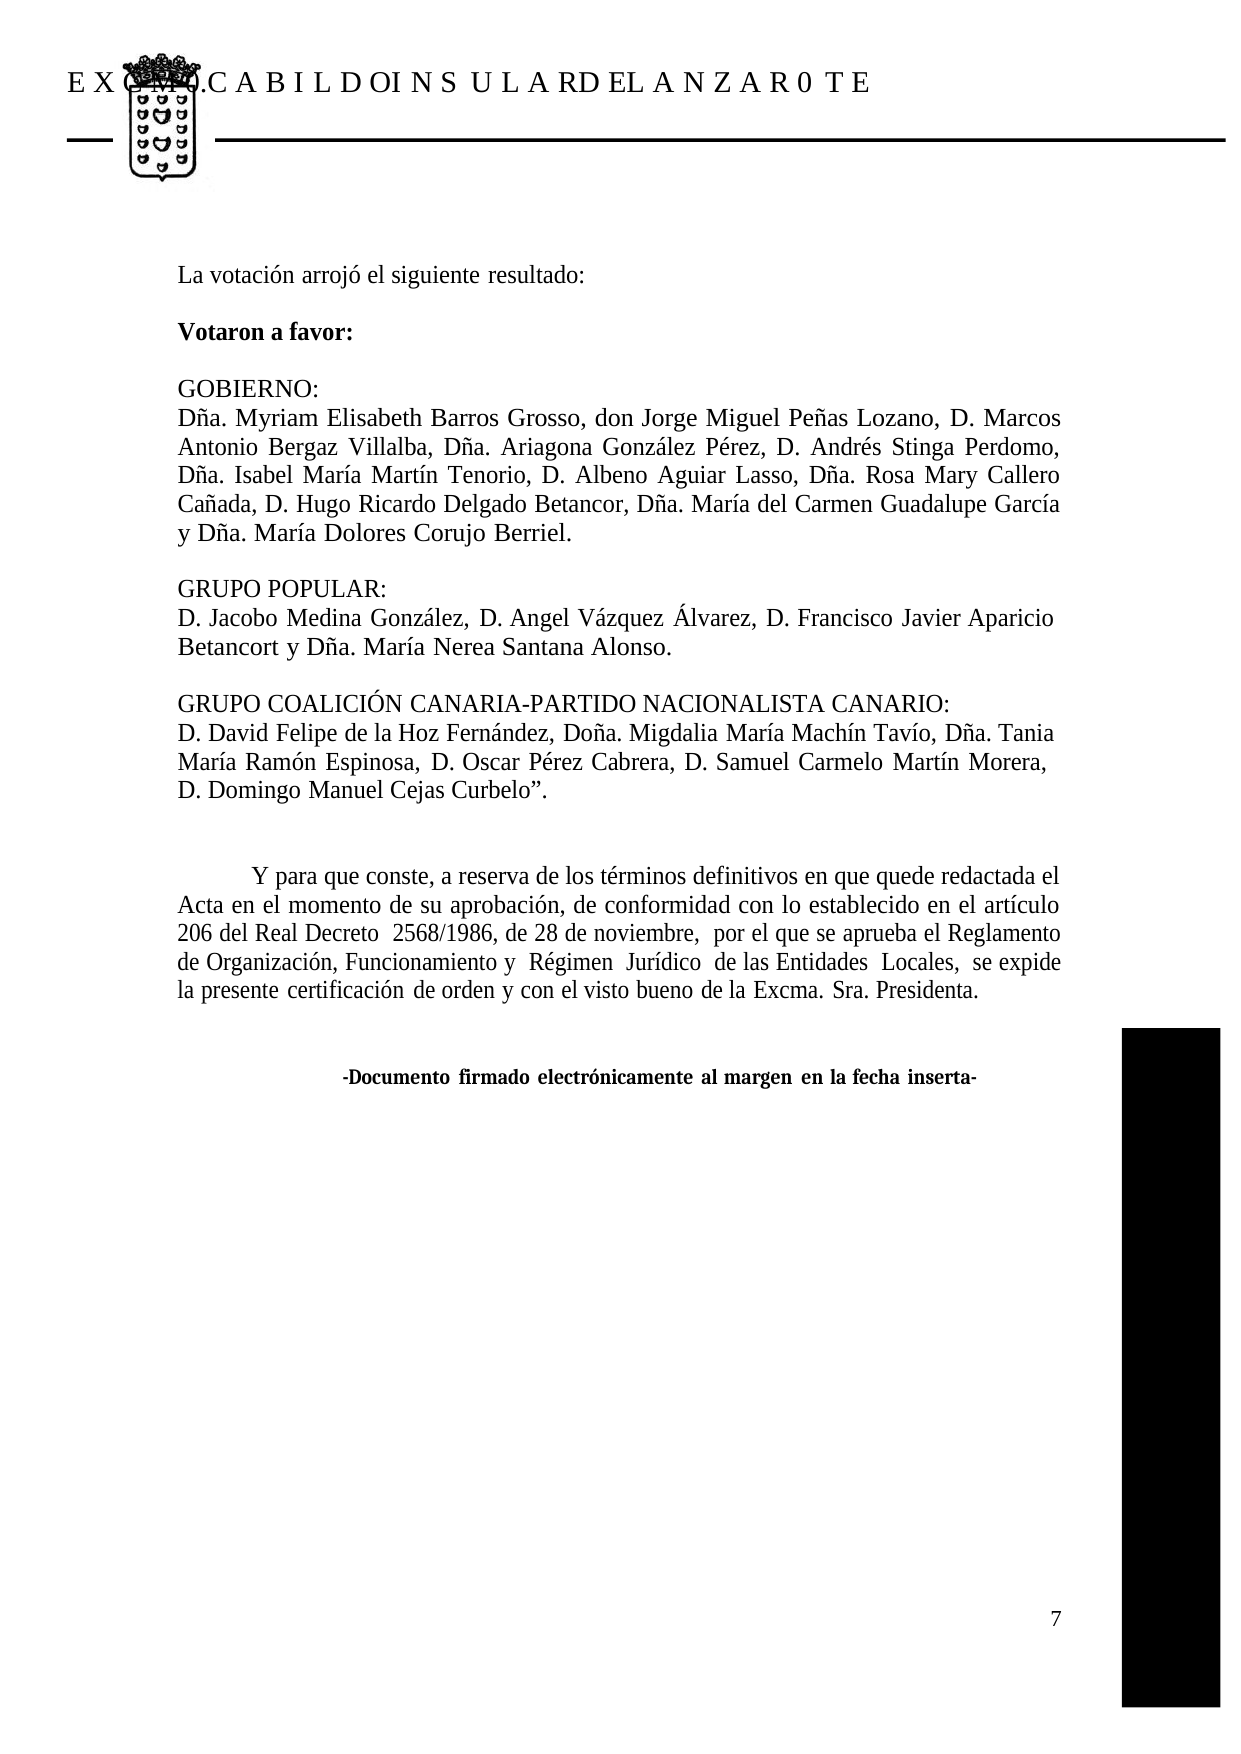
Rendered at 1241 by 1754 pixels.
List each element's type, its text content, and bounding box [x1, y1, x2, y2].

picture [113, 37, 215, 192]
text D. David Felipe de la Hoz Fernández, Doña. Migdalia María Machín Tavío, Dña. Tania María Ramón Espinosa, D. Oscar Pérez Cabrera, D. Samuel Carmelo Martín Morera, [177, 718, 1080, 776]
text Votaron a favor: [177, 316, 1232, 346]
text La votación arrojó el siguiente resultado: [177, 259, 1232, 289]
text GOBIERNO: [177, 374, 1232, 403]
text GRUPO COALICIÓN CANARIA-PARTIDO NACIONALISTA CANARIO: [177, 688, 1232, 718]
text D. Jacobo Medina González, D. Angel Vázquez Álvarez, D. Francisco Javier Aparicio Betancort y Dña. María Nerea Santana Alonso. [177, 604, 1080, 661]
text -Documento firmado electrónicamente al margen en la fecha inserta- [342, 1064, 1121, 1089]
text D. Domingo Manuel Cejas Curbelo”. [177, 776, 1232, 804]
text Y para que conste, a reserva de los términos definitivos en que quede redactada el Acta en el momento de su aprobación, de conformidad con lo establecido en el artículo 206 del Real Decreto 2568/1986, de 28 de noviembre, por el que se aprueba el Reglamento de Organización, Funcionamiento y Régimen Jurídico de las Entidades Locales, se expide la presente certificación de orden y con el visto bueno de la Excma. Sra. Presidenta. [177, 862, 1062, 1004]
text Dña. Myriam Elisabeth Barros Grosso, don Jorge Miguel Peñas Lozano, D. Marcos Antonio Bergaz Villalba, Dña. Ariagona González Pérez, D. Andrés Stinga Perdomo, Dña. Isabel María Martín Tenorio, D. Albeno Aguiar Lasso, Dña. Rosa Mary Callero Cañada, D. Hugo Ricardo Delgado Betancor, Dña. María del Carmen Guadalupe García y Dña. María Dolores Corujo Berriel. [177, 404, 1061, 547]
picture [211, 74, 215, 90]
text GRUPO POPULAR: [177, 574, 1232, 603]
